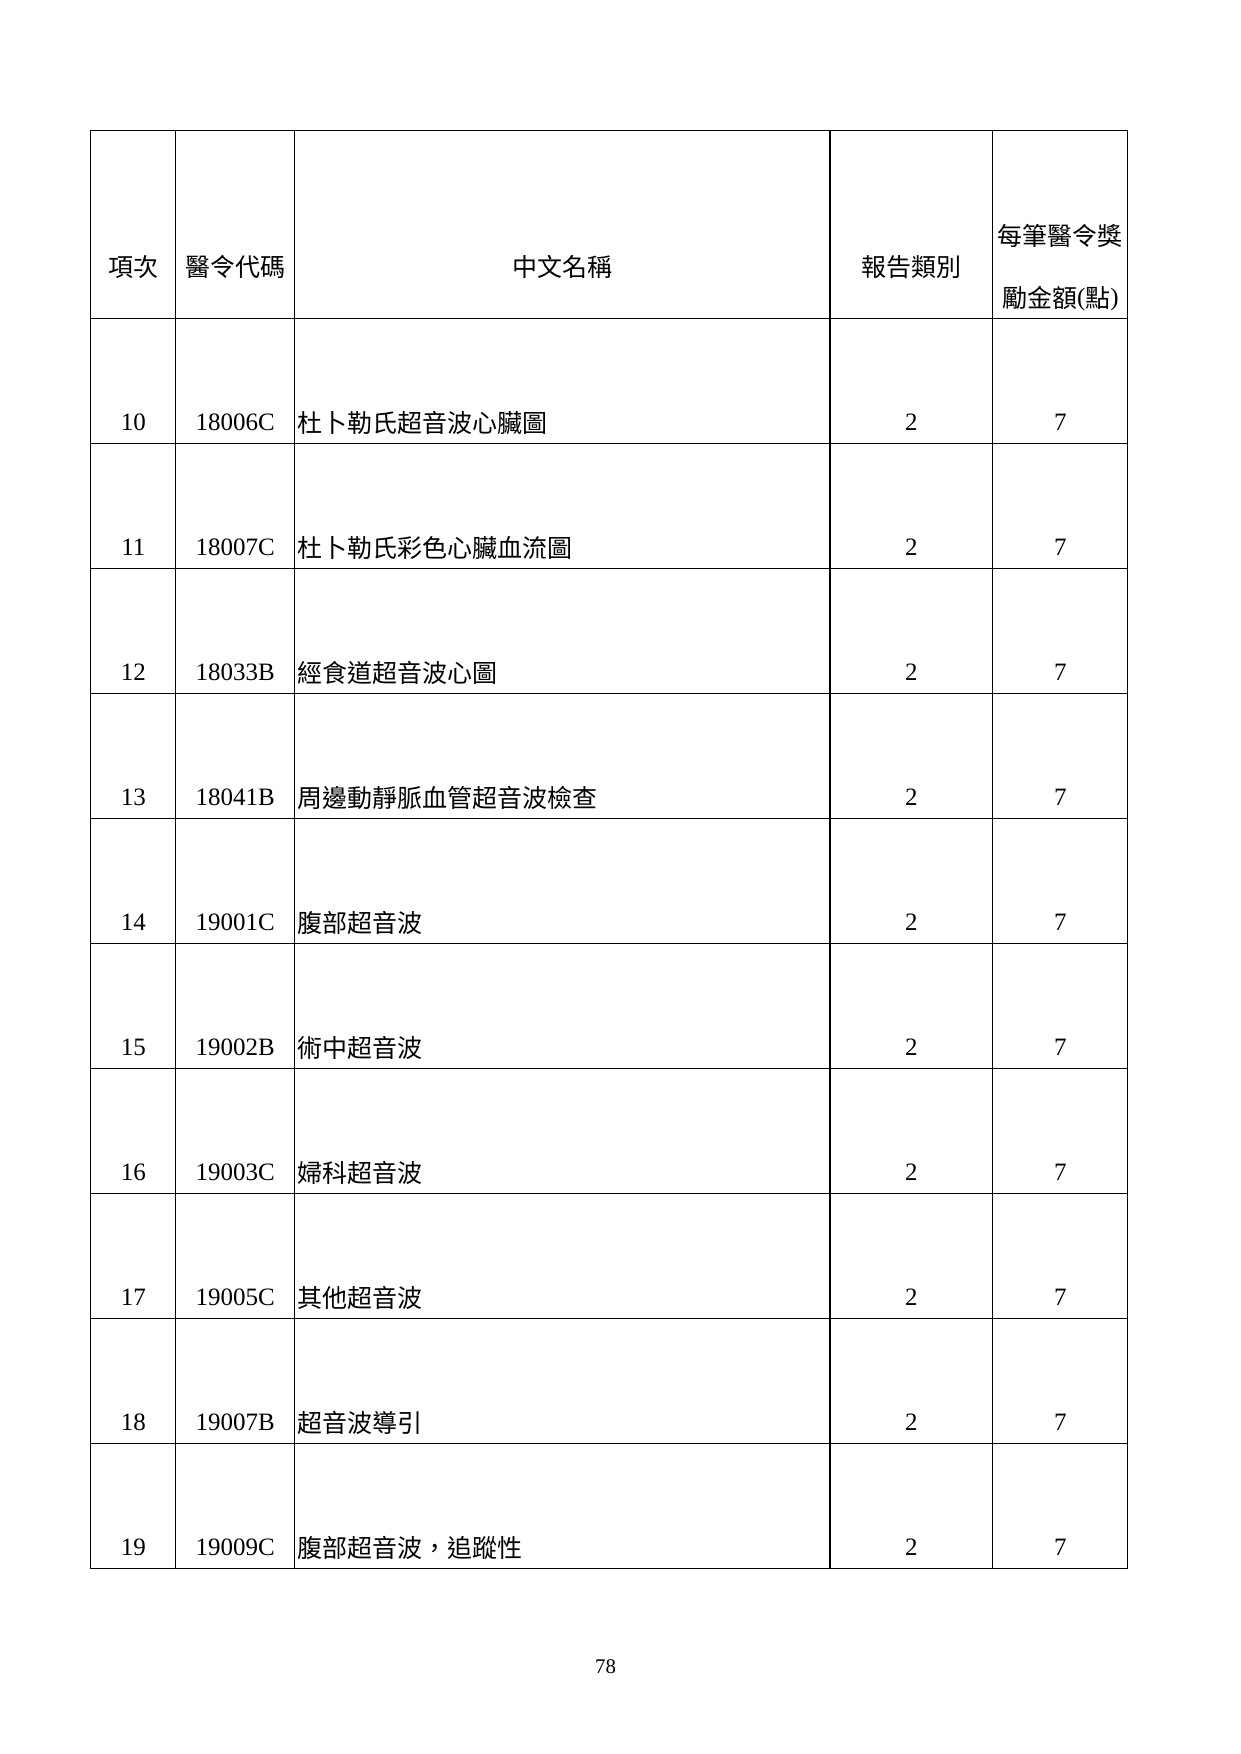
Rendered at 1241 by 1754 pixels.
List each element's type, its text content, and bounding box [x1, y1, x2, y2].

table_cell 7 [993, 819, 1127, 942]
table_cell 10 [91, 319, 175, 442]
table_cell 2 [831, 319, 992, 442]
table_cell 12 [91, 569, 175, 692]
table_cell 18006C [176, 319, 294, 442]
table_cell 其他超音波 [295, 1194, 829, 1317]
table_cell 15 [91, 944, 175, 1067]
table_header 報告類別 [831, 131, 992, 317]
table_cell 19001C [176, 819, 294, 942]
table_cell 7 [993, 944, 1127, 1067]
table_cell 2 [831, 1069, 992, 1192]
table_cell 19003C [176, 1069, 294, 1192]
table_cell 經食道超音波心圖 [295, 569, 829, 692]
table_header 項次 [91, 131, 175, 317]
table_cell 7 [993, 694, 1127, 817]
table_cell 周邊動靜脈血管超音波檢查 [295, 694, 829, 817]
table_cell 杜卜勒氏彩色心臟血流圖 [295, 444, 829, 567]
table_cell 2 [831, 819, 992, 942]
table_cell 17 [91, 1194, 175, 1317]
table_cell 2 [831, 1319, 992, 1442]
table_cell 16 [91, 1069, 175, 1192]
table_cell 14 [91, 819, 175, 942]
table_cell 7 [993, 319, 1127, 442]
table_cell 術中超音波 [295, 944, 829, 1067]
table_cell 婦科超音波 [295, 1069, 829, 1192]
table_cell 腹部超音波，追蹤性 [295, 1444, 829, 1567]
table_cell 18033B [176, 569, 294, 692]
table_header 每筆醫令獎勵金額(點) [993, 131, 1127, 317]
table_cell 19009C [176, 1444, 294, 1567]
table_cell 杜卜勒氏超音波心臟圖 [295, 319, 829, 442]
table_cell 18007C [176, 444, 294, 567]
table_cell 7 [993, 1194, 1127, 1317]
table_cell 11 [91, 444, 175, 567]
table_cell 2 [831, 1444, 992, 1567]
table_cell 19005C [176, 1194, 294, 1317]
table_cell 2 [831, 944, 992, 1067]
table_cell 18041B [176, 694, 294, 817]
table_cell 2 [831, 694, 992, 817]
table_cell 2 [831, 569, 992, 692]
table_cell 7 [993, 569, 1127, 692]
table_cell 19 [91, 1444, 175, 1567]
table_cell 7 [993, 1069, 1127, 1192]
table_cell 19002B [176, 944, 294, 1067]
table_header 中文名稱 [295, 131, 829, 317]
table_cell 13 [91, 694, 175, 817]
table_cell 2 [831, 444, 992, 567]
table_cell 18 [91, 1319, 175, 1442]
table_cell 7 [993, 444, 1127, 567]
table_cell 腹部超音波 [295, 819, 829, 942]
table_cell 7 [993, 1319, 1127, 1442]
table_header 醫令代碼 [176, 131, 294, 317]
table_cell 7 [993, 1444, 1127, 1567]
table_cell 2 [831, 1194, 992, 1317]
table_cell 超音波導引 [295, 1319, 829, 1442]
table_cell 19007B [176, 1319, 294, 1442]
